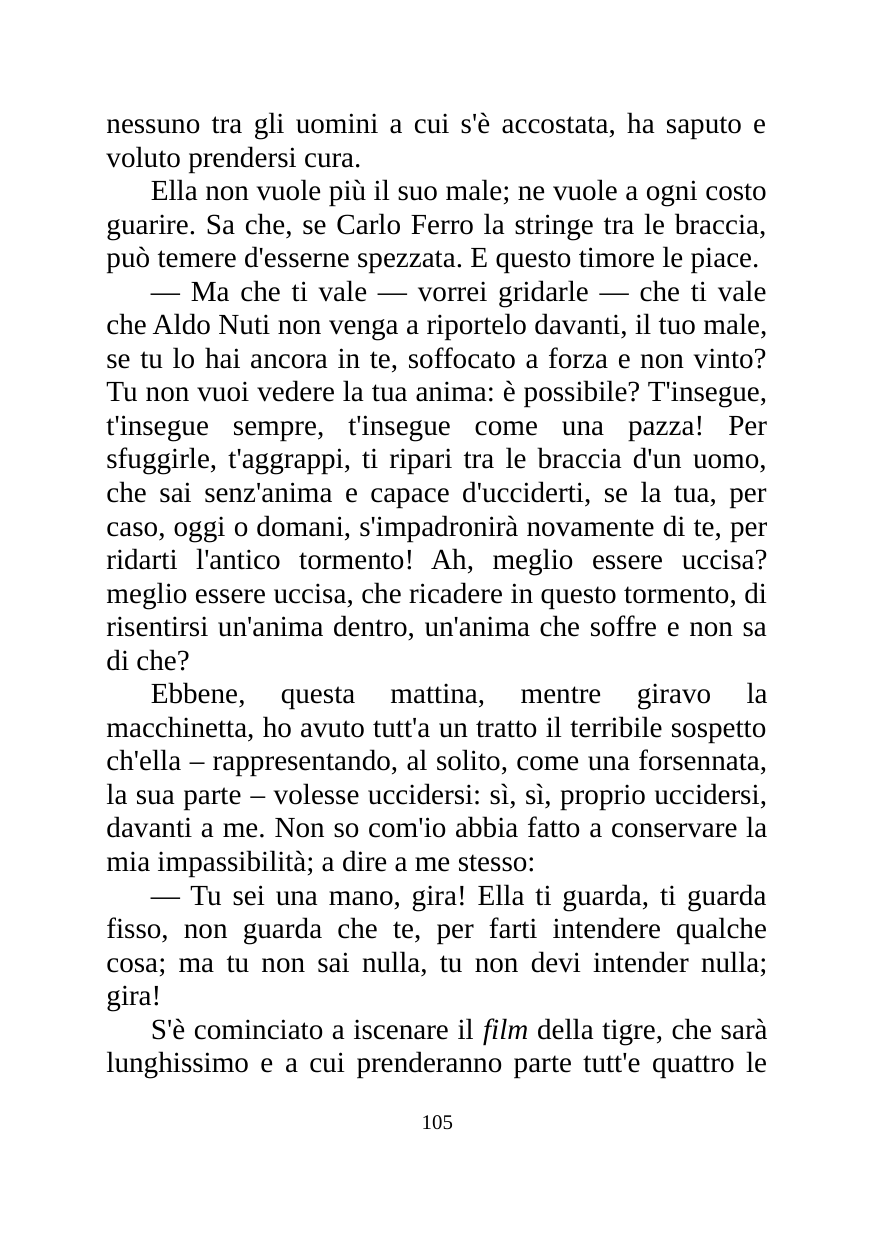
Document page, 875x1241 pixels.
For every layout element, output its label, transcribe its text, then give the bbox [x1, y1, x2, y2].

text — Ma che ti vale — vorrei gridarle — che ti vale che Aldo Nuti non venga a riportelo davanti, il tuo male, se tu lo hai ancora in te, soffocato a forza e non vinto? Tu non vuoi vedere la tua anima: è possibile? T'insegue, t'insegue sempre, t'insegue come una pazza! Per sfuggirle, t'aggrappi, ti ripari tra le braccia d'un uomo, che sai senz'anima e capace d'ucciderti, se la tua, per caso, oggi o domani, s'impadronirà novamente di te, per ridarti l'antico tormento! Ah, meglio essere uccisa? meglio essere uccisa, che ricadere in questo tormento, di risentirsi un'anima dentro, un'anima che soffre e non sa di che? [106, 274, 768, 676]
text nessuno tra gli uomini a cui s'è accostata, ha saputo e voluto prendersi cura. [106, 106, 768, 173]
text Ebbene, questa mattina, mentre giravo la macchinetta, ho avuto tutt'a un tratto il terribile sospetto ch'ella – rappresentando, al solito, come una forsennata, la sua parte – volesse uccidersi: sì, sì, proprio uccidersi, davanti a me. Non so com'io abbia fatto a conservare la mia impassibilità; a dire a me stesso: [106, 676, 768, 878]
text Ella non vuole più il suo male; ne vuole a ogni costo guarire. Sa che, se Carlo Ferro la stringe tra le braccia, può temere d'esserne spezzata. E questo timore le piace. [106, 173, 768, 274]
text — Tu sei una mano, gira! Ella ti guarda, ti guarda fisso, non guarda che te, per farti intendere qualche cosa; ma tu non sai nulla, tu non devi intender nulla; gira! [106, 878, 768, 1012]
text S'è cominciato a iscenare il film della tigre, che sarà lunghissimo e a cui prenderanno parte tutt'e quattro le [106, 1012, 768, 1079]
